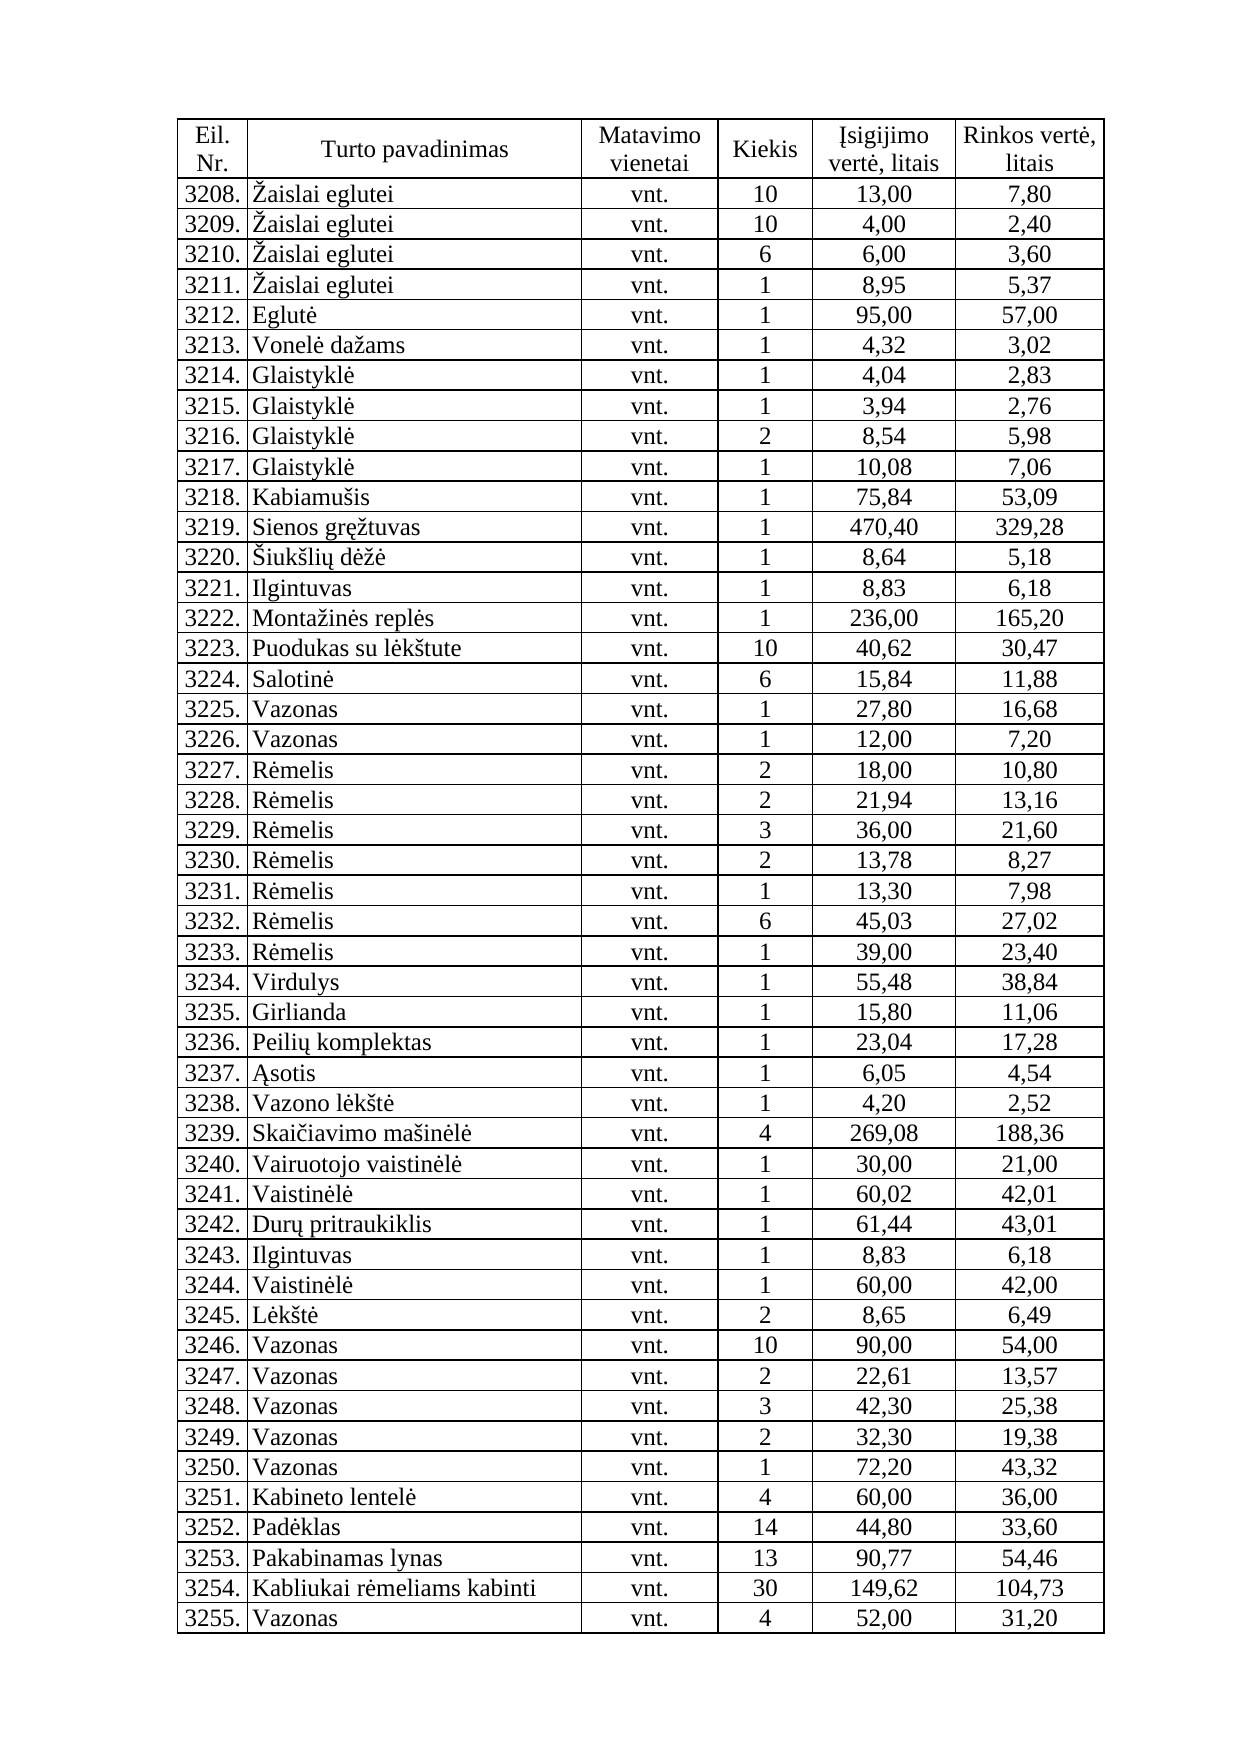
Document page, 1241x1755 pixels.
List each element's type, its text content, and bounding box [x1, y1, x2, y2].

table_cell 90,77 [813, 1543, 955, 1572]
table_cell 13 [719, 1543, 812, 1572]
table_cell 3243. [178, 1240, 247, 1268]
table_header Rinkos vertė, litais [956, 120, 1103, 177]
table_cell 6,49 [956, 1300, 1103, 1329]
table_header Kiekis [719, 120, 812, 177]
table_cell 4,20 [813, 1088, 955, 1117]
table_cell 1 [719, 1028, 812, 1056]
table_cell Peilių komplektas [248, 1028, 581, 1056]
table_cell 4 [719, 1603, 812, 1632]
table_cell 3209. [178, 209, 247, 238]
table_cell vnt. [582, 846, 717, 874]
table_cell Vazonas [248, 725, 581, 753]
table_cell 3242. [178, 1210, 247, 1238]
table_cell 44,80 [813, 1513, 955, 1541]
table_cell vnt. [582, 1391, 717, 1420]
table_cell Rėmelis [248, 906, 581, 935]
table_cell 3214. [178, 361, 247, 389]
table_cell Glaistyklė [248, 452, 581, 480]
table_cell Vairuotojo vaistinėlė [248, 1149, 581, 1177]
table_cell Vazonas [248, 1331, 581, 1359]
table_cell 3215. [178, 391, 247, 420]
table_cell 4,04 [813, 361, 955, 389]
table_cell 95,00 [813, 300, 955, 329]
table_cell 1 [719, 543, 812, 571]
table_cell 2,76 [956, 391, 1103, 420]
table_cell 10,08 [813, 452, 955, 480]
table_cell 3208. [178, 179, 247, 207]
table_cell Vazonas [248, 1422, 581, 1450]
table_cell 3238. [178, 1088, 247, 1117]
table_cell 2,83 [956, 361, 1103, 389]
table_cell 6 [719, 240, 812, 268]
table_cell 13,00 [813, 179, 955, 207]
table_cell vnt. [582, 997, 717, 1026]
table_cell 21,60 [956, 815, 1103, 844]
table_cell 72,20 [813, 1452, 955, 1481]
table_cell vnt. [582, 694, 717, 723]
table_cell 1 [719, 361, 812, 389]
table_cell 2,40 [956, 209, 1103, 238]
table_cell 75,84 [813, 482, 955, 511]
table_cell 6,00 [813, 240, 955, 268]
table_cell vnt. [582, 633, 717, 662]
table_cell Rėmelis [248, 846, 581, 874]
table_cell Ilgintuvas [248, 1240, 581, 1268]
table_cell 236,00 [813, 603, 955, 632]
table_cell 1 [719, 330, 812, 359]
table_cell 1 [719, 1270, 812, 1299]
table_cell Vaistinėlė [248, 1270, 581, 1299]
table_cell 3223. [178, 633, 247, 662]
table_cell vnt. [582, 391, 717, 420]
table_cell 3212. [178, 300, 247, 329]
table_cell 5,98 [956, 421, 1103, 450]
table_cell 3 [719, 815, 812, 844]
table_cell Vazonas [248, 1361, 581, 1390]
table_cell 39,00 [813, 937, 955, 965]
table_cell 23,04 [813, 1028, 955, 1056]
table_cell 1 [719, 997, 812, 1026]
table_cell vnt. [582, 1361, 717, 1390]
table_cell 40,62 [813, 633, 955, 662]
table_cell 6,18 [956, 573, 1103, 602]
table_cell 1 [719, 876, 812, 905]
table_cell 5,18 [956, 543, 1103, 571]
table_cell 42,01 [956, 1179, 1103, 1208]
table_cell 3231. [178, 876, 247, 905]
table_cell 2 [719, 1361, 812, 1390]
table_cell 1 [719, 967, 812, 996]
table_cell Ąsotis [248, 1058, 581, 1087]
table_cell vnt. [582, 361, 717, 389]
table_cell Vonelė dažams [248, 330, 581, 359]
table_cell 3220. [178, 543, 247, 571]
table_cell Durų pritraukiklis [248, 1210, 581, 1238]
table_cell vnt. [582, 1240, 717, 1268]
table_cell vnt. [582, 482, 717, 511]
table_cell 3216. [178, 421, 247, 450]
table_cell 329,28 [956, 512, 1103, 541]
table_cell 149,62 [813, 1573, 955, 1602]
table_cell vnt. [582, 1513, 717, 1541]
table_cell 10 [719, 179, 812, 207]
table_cell vnt. [582, 270, 717, 298]
table_cell Žaislai eglutei [248, 270, 581, 298]
table_cell 1 [719, 725, 812, 753]
table_cell Vazonas [248, 1391, 581, 1420]
table_cell Girlianda [248, 997, 581, 1026]
table_cell vnt. [582, 573, 717, 602]
table_cell Virdulys [248, 967, 581, 996]
table_cell 3,94 [813, 391, 955, 420]
table_cell Vaistinėlė [248, 1179, 581, 1208]
table_cell 1 [719, 1240, 812, 1268]
table_cell vnt. [582, 1300, 717, 1329]
table_cell 3254. [178, 1573, 247, 1602]
table_cell vnt. [582, 1543, 717, 1572]
table_cell 3224. [178, 664, 247, 692]
table_cell Šiukšlių dėžė [248, 543, 581, 571]
table_cell vnt. [582, 664, 717, 692]
table_cell 3239. [178, 1118, 247, 1147]
table_cell 52,00 [813, 1603, 955, 1632]
table_cell 1 [719, 1149, 812, 1177]
table_cell 11,06 [956, 997, 1103, 1026]
table_cell 30 [719, 1573, 812, 1602]
table_cell Lėkštė [248, 1300, 581, 1329]
table_cell 1 [719, 1058, 812, 1087]
table_cell 27,80 [813, 694, 955, 723]
table_cell 30,00 [813, 1149, 955, 1177]
table_cell 1 [719, 603, 812, 632]
table_cell 31,20 [956, 1603, 1103, 1632]
table_cell 3213. [178, 330, 247, 359]
table_cell 3218. [178, 482, 247, 511]
table_cell 42,00 [956, 1270, 1103, 1299]
table_cell 60,00 [813, 1482, 955, 1511]
table_cell 61,44 [813, 1210, 955, 1238]
table_cell Eglutė [248, 300, 581, 329]
table_cell vnt. [582, 603, 717, 632]
table_cell 2 [719, 785, 812, 814]
table_cell 3230. [178, 846, 247, 874]
table_cell 53,09 [956, 482, 1103, 511]
table_cell 2 [719, 1422, 812, 1450]
table_cell 13,57 [956, 1361, 1103, 1390]
table_cell vnt. [582, 906, 717, 935]
table_cell 90,00 [813, 1331, 955, 1359]
table_cell 3244. [178, 1270, 247, 1299]
table_cell 45,03 [813, 906, 955, 935]
table_cell vnt. [582, 512, 717, 541]
table_cell 16,68 [956, 694, 1103, 723]
table_cell Kabiamušis [248, 482, 581, 511]
table_cell 7,80 [956, 179, 1103, 207]
table_cell 6,05 [813, 1058, 955, 1087]
table_header Turto pavadinimas [248, 120, 581, 177]
table_cell 13,30 [813, 876, 955, 905]
table_header Eil. Nr. [178, 120, 247, 177]
table_cell 3229. [178, 815, 247, 844]
table_cell 33,60 [956, 1513, 1103, 1541]
table_cell Montažinės replės [248, 603, 581, 632]
table_cell 3249. [178, 1422, 247, 1450]
table_cell Vazonas [248, 1452, 581, 1481]
table_cell Padėklas [248, 1513, 581, 1541]
table_cell 3210. [178, 240, 247, 268]
table_cell 5,37 [956, 270, 1103, 298]
table_cell Glaistyklė [248, 421, 581, 450]
table_cell vnt. [582, 1270, 717, 1299]
table_cell vnt. [582, 1422, 717, 1450]
table_cell Vazonas [248, 694, 581, 723]
table_cell 1 [719, 937, 812, 965]
table_cell 2 [719, 846, 812, 874]
table_cell vnt. [582, 1118, 717, 1147]
table_cell Kabliukai rėmeliams kabinti [248, 1573, 581, 1602]
table_cell 57,00 [956, 300, 1103, 329]
table_cell vnt. [582, 1210, 717, 1238]
table_cell 3250. [178, 1452, 247, 1481]
table_cell Rėmelis [248, 937, 581, 965]
table_cell 3222. [178, 603, 247, 632]
table_cell 7,20 [956, 725, 1103, 753]
table_header Įsigijimo vertė, litais [813, 120, 955, 177]
table_cell Vazonas [248, 1603, 581, 1632]
table_cell 165,20 [956, 603, 1103, 632]
table_cell 23,40 [956, 937, 1103, 965]
table_cell 6,18 [956, 1240, 1103, 1268]
table_cell 10 [719, 1331, 812, 1359]
table_cell 6 [719, 664, 812, 692]
table_cell 13,16 [956, 785, 1103, 814]
table_cell 8,64 [813, 543, 955, 571]
table_cell 1 [719, 1210, 812, 1238]
table_cell 2 [719, 1300, 812, 1329]
table_cell vnt. [582, 240, 717, 268]
table_cell 1 [719, 391, 812, 420]
table_cell 15,80 [813, 997, 955, 1026]
table_cell 21,94 [813, 785, 955, 814]
table_cell 54,00 [956, 1331, 1103, 1359]
table_cell vnt. [582, 1028, 717, 1056]
table_cell 3221. [178, 573, 247, 602]
table_cell 43,01 [956, 1210, 1103, 1238]
table_cell 4,32 [813, 330, 955, 359]
table_cell 3247. [178, 1361, 247, 1390]
table_cell vnt. [582, 543, 717, 571]
table_cell vnt. [582, 452, 717, 480]
table_cell 6 [719, 906, 812, 935]
table_cell 3236. [178, 1028, 247, 1056]
table_cell 1 [719, 1088, 812, 1117]
table_cell vnt. [582, 937, 717, 965]
table_cell vnt. [582, 330, 717, 359]
table_cell 470,40 [813, 512, 955, 541]
table_cell Salotinė [248, 664, 581, 692]
table_cell 12,00 [813, 725, 955, 753]
table_cell 2 [719, 755, 812, 783]
table_cell 3,60 [956, 240, 1103, 268]
table_cell 3235. [178, 997, 247, 1026]
table_cell Žaislai eglutei [248, 179, 581, 207]
table_cell 60,02 [813, 1179, 955, 1208]
table_cell 3219. [178, 512, 247, 541]
table_cell Puodukas su lėkštute [248, 633, 581, 662]
table_cell 32,30 [813, 1422, 955, 1450]
table_cell 10,80 [956, 755, 1103, 783]
table_cell 3241. [178, 1179, 247, 1208]
table_cell 7,06 [956, 452, 1103, 480]
table_cell 22,61 [813, 1361, 955, 1390]
table_cell 1 [719, 694, 812, 723]
table_cell 1 [719, 573, 812, 602]
table_cell Rėmelis [248, 785, 581, 814]
table_cell 3225. [178, 694, 247, 723]
table_cell vnt. [582, 179, 717, 207]
table_cell vnt. [582, 815, 717, 844]
table_cell 3232. [178, 906, 247, 935]
table_cell Glaistyklė [248, 361, 581, 389]
table_cell 8,83 [813, 573, 955, 602]
table_cell vnt. [582, 1482, 717, 1511]
table_cell vnt. [582, 876, 717, 905]
table_cell 3240. [178, 1149, 247, 1177]
table_cell 8,27 [956, 846, 1103, 874]
table_cell 1 [719, 452, 812, 480]
table_cell vnt. [582, 785, 717, 814]
table_cell 188,36 [956, 1118, 1103, 1147]
table_cell 3246. [178, 1331, 247, 1359]
table_cell Žaislai eglutei [248, 240, 581, 268]
table_header Matavimo vienetai [582, 120, 717, 177]
table_cell Sienos gręžtuvas [248, 512, 581, 541]
table_cell 3255. [178, 1603, 247, 1632]
table_cell 18,00 [813, 755, 955, 783]
table_cell 3233. [178, 937, 247, 965]
table_cell 2,52 [956, 1088, 1103, 1117]
table_cell 1 [719, 512, 812, 541]
table_cell 1 [719, 300, 812, 329]
table_cell Rėmelis [248, 876, 581, 905]
table_cell 8,54 [813, 421, 955, 450]
table_cell 13,78 [813, 846, 955, 874]
table_cell 3,02 [956, 330, 1103, 359]
table_cell 1 [719, 1179, 812, 1208]
table_cell Ilgintuvas [248, 573, 581, 602]
table_cell 3253. [178, 1543, 247, 1572]
table_cell Kabineto lentelė [248, 1482, 581, 1511]
table_cell vnt. [582, 300, 717, 329]
table_cell 55,48 [813, 967, 955, 996]
table_cell 2 [719, 421, 812, 450]
table_cell 3252. [178, 1513, 247, 1541]
table_cell 4,00 [813, 209, 955, 238]
table_cell 3248. [178, 1391, 247, 1420]
table_cell 14 [719, 1513, 812, 1541]
table_cell 8,83 [813, 1240, 955, 1268]
table_cell vnt. [582, 1149, 717, 1177]
table_cell 3234. [178, 967, 247, 996]
table_cell vnt. [582, 1573, 717, 1602]
table_cell 3226. [178, 725, 247, 753]
table_cell vnt. [582, 209, 717, 238]
table_cell 104,73 [956, 1573, 1103, 1602]
table_cell Vazono lėkštė [248, 1088, 581, 1117]
table_cell 19,38 [956, 1422, 1103, 1450]
table_cell 15,84 [813, 664, 955, 692]
table_cell vnt. [582, 1179, 717, 1208]
table_cell 4,54 [956, 1058, 1103, 1087]
table_cell vnt. [582, 1058, 717, 1087]
table_cell 3245. [178, 1300, 247, 1329]
table_cell 8,95 [813, 270, 955, 298]
table_cell 27,02 [956, 906, 1103, 935]
table_cell 17,28 [956, 1028, 1103, 1056]
table_cell 54,46 [956, 1543, 1103, 1572]
table_cell vnt. [582, 1603, 717, 1632]
table_cell 10 [719, 209, 812, 238]
table_cell 3251. [178, 1482, 247, 1511]
table_cell 38,84 [956, 967, 1103, 996]
table_cell 21,00 [956, 1149, 1103, 1177]
table_cell 36,00 [956, 1482, 1103, 1511]
table_cell 25,38 [956, 1391, 1103, 1420]
table_cell 3228. [178, 785, 247, 814]
table_cell 3 [719, 1391, 812, 1420]
table_cell Žaislai eglutei [248, 209, 581, 238]
table_cell Rėmelis [248, 815, 581, 844]
table_cell vnt. [582, 725, 717, 753]
table_cell 3227. [178, 755, 247, 783]
table_cell Skaičiavimo mašinėlė [248, 1118, 581, 1147]
table_cell 42,30 [813, 1391, 955, 1420]
table_cell 36,00 [813, 815, 955, 844]
table_cell Rėmelis [248, 755, 581, 783]
table_cell vnt. [582, 1452, 717, 1481]
table_cell vnt. [582, 755, 717, 783]
table_cell 269,08 [813, 1118, 955, 1147]
table_cell 3211. [178, 270, 247, 298]
table_cell 4 [719, 1118, 812, 1147]
table_cell 11,88 [956, 664, 1103, 692]
table_cell 4 [719, 1482, 812, 1511]
table_cell 1 [719, 1452, 812, 1481]
table_cell vnt. [582, 1331, 717, 1359]
table_cell 30,47 [956, 633, 1103, 662]
table_cell 10 [719, 633, 812, 662]
table_cell 60,00 [813, 1270, 955, 1299]
table_cell vnt. [582, 967, 717, 996]
table_cell 1 [719, 482, 812, 511]
table_cell 1 [719, 270, 812, 298]
table_cell Glaistyklė [248, 391, 581, 420]
table_cell 7,98 [956, 876, 1103, 905]
table_cell 3237. [178, 1058, 247, 1087]
table_cell vnt. [582, 1088, 717, 1117]
table_cell 8,65 [813, 1300, 955, 1329]
table_cell Pakabinamas lynas [248, 1543, 581, 1572]
table_cell vnt. [582, 421, 717, 450]
table_cell 43,32 [956, 1452, 1103, 1481]
table_cell 3217. [178, 452, 247, 480]
